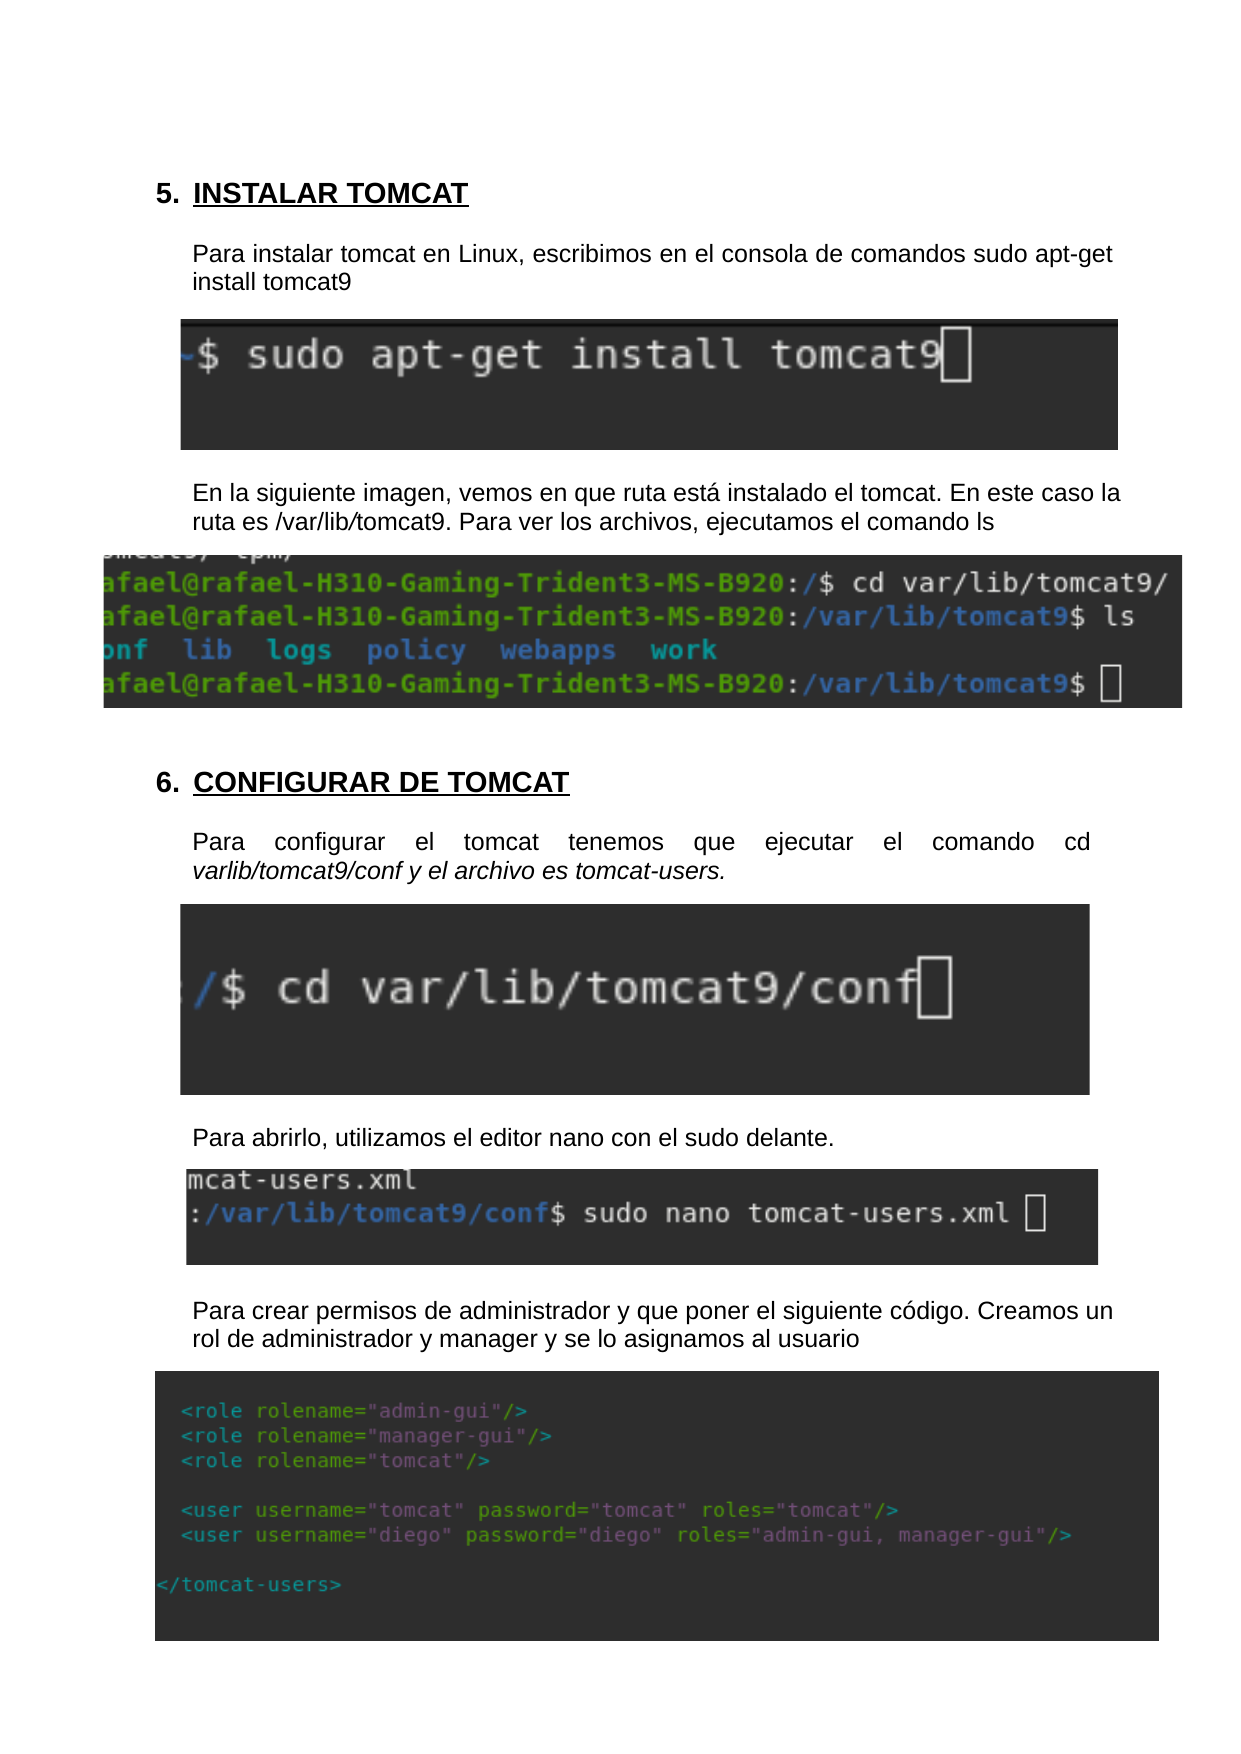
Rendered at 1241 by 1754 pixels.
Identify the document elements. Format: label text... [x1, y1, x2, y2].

picture [103, 555, 1183, 708]
picture [180, 904, 1090, 1095]
text Para abrirlo, utilizamos el editor nano con el sudo delante. [118, 1123, 1122, 1152]
subtitle CONFIGURAR DE TOMCAT [156, 765, 1122, 798]
text Para instalar tomcat en Linux, escribimos en el consola de comandos sudo apt-get install tomcat9 [118, 239, 1122, 296]
text Para crear permisos de administrador y que poner el siguiente código. Creamos un rol de administrador y manager y se lo asignamos al usuario [118, 1296, 1122, 1353]
text Para configurar el tomcat tenemos que ejecutar el comando cd varlib/tomcat9/conf y el archivo es tomcat-users. [118, 827, 1122, 885]
text En la siguiente imagen, vemos en que ruta está instalado el tomcat. En este caso la ruta es /var/lib/tomcat9. Para ver los archivos, ejecutamos el comando ls [118, 478, 1122, 536]
subtitle INSTALAR TOMCAT [156, 176, 1122, 210]
picture [180, 319, 1118, 450]
picture [186, 1169, 1099, 1265]
picture [155, 1371, 1159, 1641]
